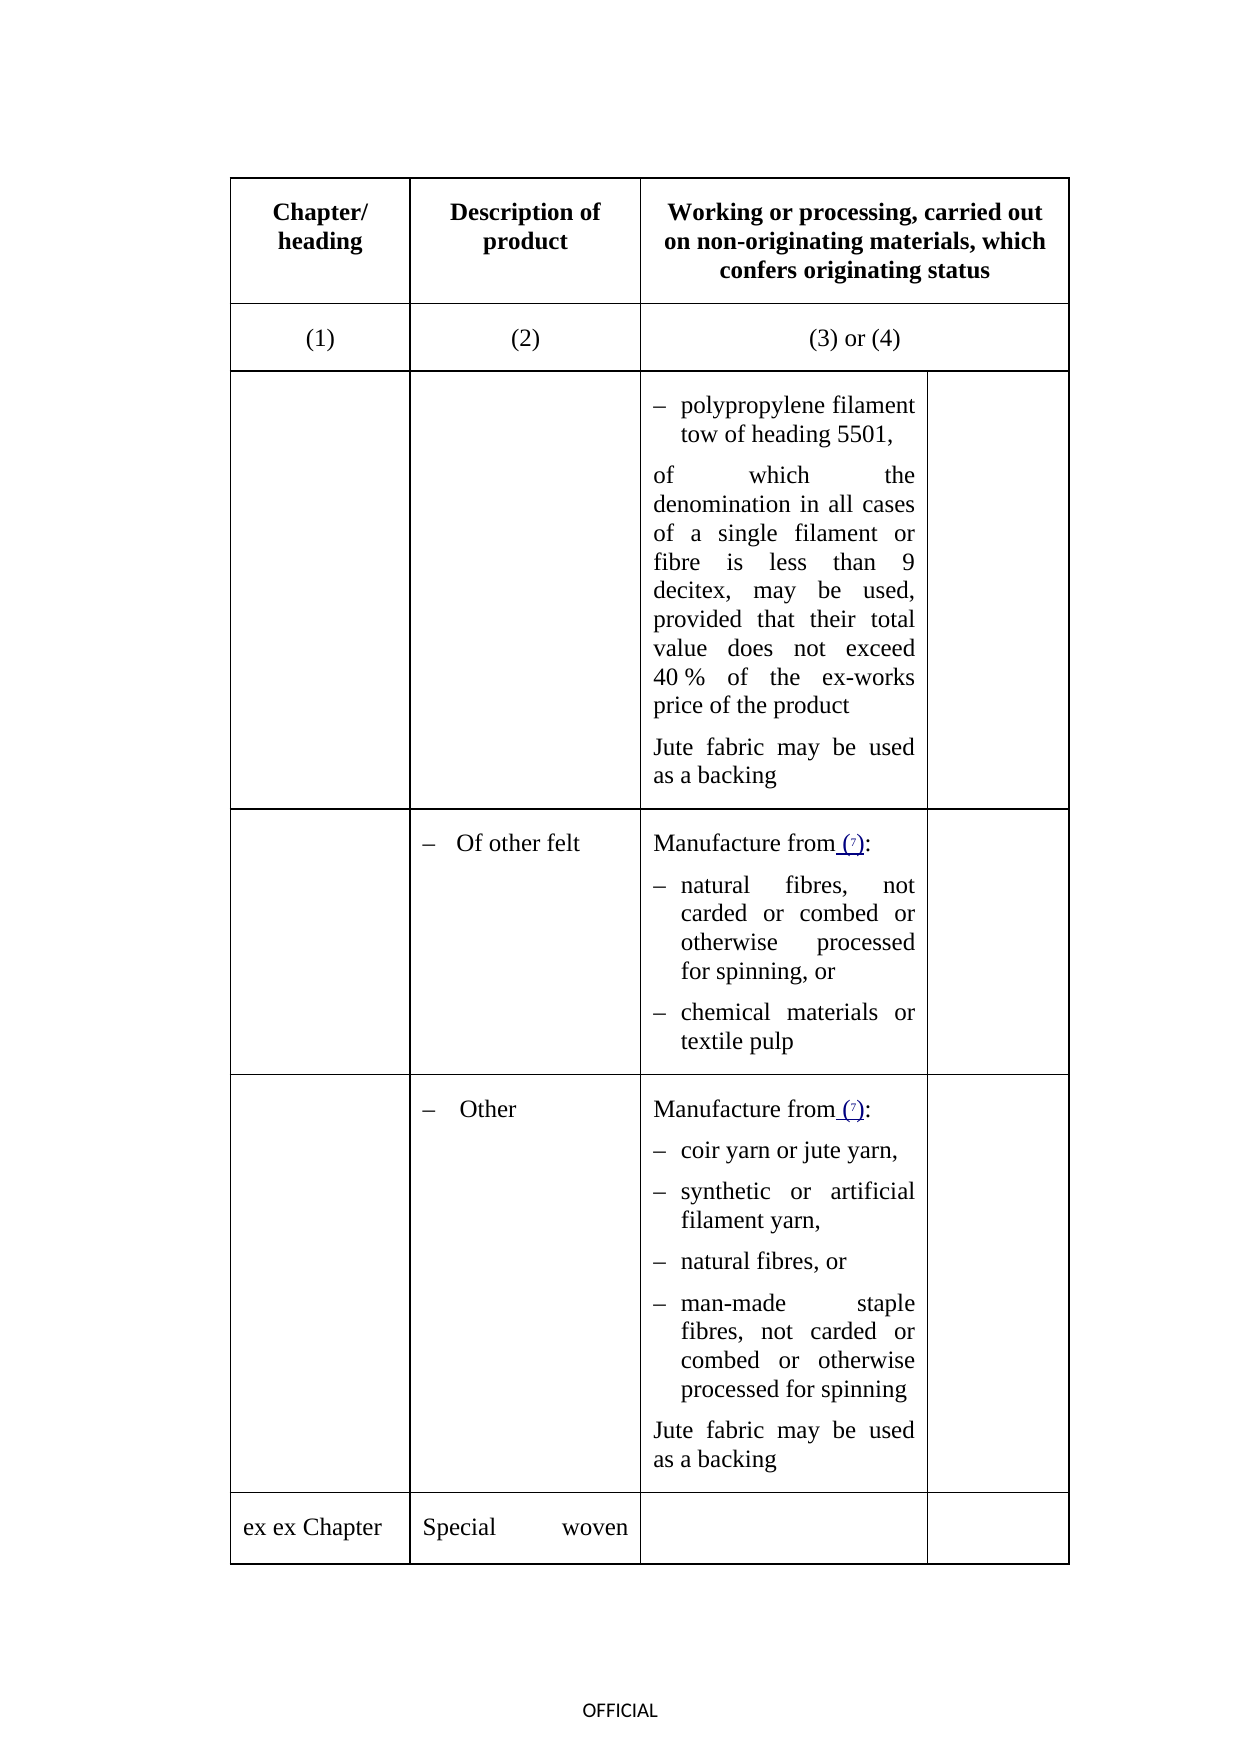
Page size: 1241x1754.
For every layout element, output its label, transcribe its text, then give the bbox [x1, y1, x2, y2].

table_cell ex ex Chapter [231, 1493, 409, 1563]
table_cell [411, 1075, 640, 1491]
table_header coir yarn or jute yarn, [681, 1129, 915, 1170]
table_cell [231, 810, 409, 1073]
table_header – [423, 1088, 459, 1129]
table_cell of which the denomination in all cases of a single filament or fibre is less than 9 decitex, may be used, provided that their total value does not exceed 40 % of the ex-works price of the product Jute fabric may be used as a backing [641, 372, 927, 808]
table_cell [928, 1075, 1068, 1491]
table_cell [928, 372, 1068, 808]
table_cell (1) [231, 304, 409, 370]
table_cell – [653, 1170, 681, 1240]
table_cell – [653, 991, 681, 1061]
table_cell Manufacture from (7): [641, 810, 927, 1073]
table_cell [411, 372, 640, 808]
table_cell natural fibres, or [681, 1240, 915, 1281]
table_header Working or processing, carried out on non-originating materials, which confers originating status [641, 179, 1068, 302]
table_header natural fibres, not carded or combed or otherwise processed for spinning, or [681, 864, 915, 991]
table_cell (3) or (4) [641, 304, 1068, 370]
table_cell – [653, 384, 681, 454]
table_cell chemical materials or textile pulp [681, 991, 915, 1061]
table_cell man-made staple fibres, not carded or combed or otherwise processed for spinning [681, 1281, 915, 1409]
table_header – [653, 1129, 681, 1170]
table_cell – [653, 1240, 681, 1281]
table_cell [928, 810, 1068, 1073]
table_header Description of product [411, 179, 640, 302]
table_header Chapter/ heading [231, 179, 409, 302]
table_cell Manufacture from (7): Jute fabric may be used as a backing [641, 1075, 927, 1491]
table_cell [231, 1075, 409, 1491]
table_cell synthetic or artificial filament yarn, [681, 1170, 915, 1240]
table_cell polypropylene filament tow of heading 5501, [681, 384, 915, 454]
table_cell [928, 1493, 1068, 1563]
table_cell [411, 810, 640, 1073]
table_cell Special woven [411, 1493, 640, 1563]
table_cell (2) [411, 304, 640, 370]
table_header Other [459, 1088, 628, 1129]
table_header – [423, 822, 456, 863]
table_cell [231, 372, 409, 808]
table_cell [641, 1493, 927, 1563]
table_cell – [653, 1281, 681, 1409]
table_header Of other felt [456, 822, 628, 863]
table_header – [653, 864, 681, 991]
